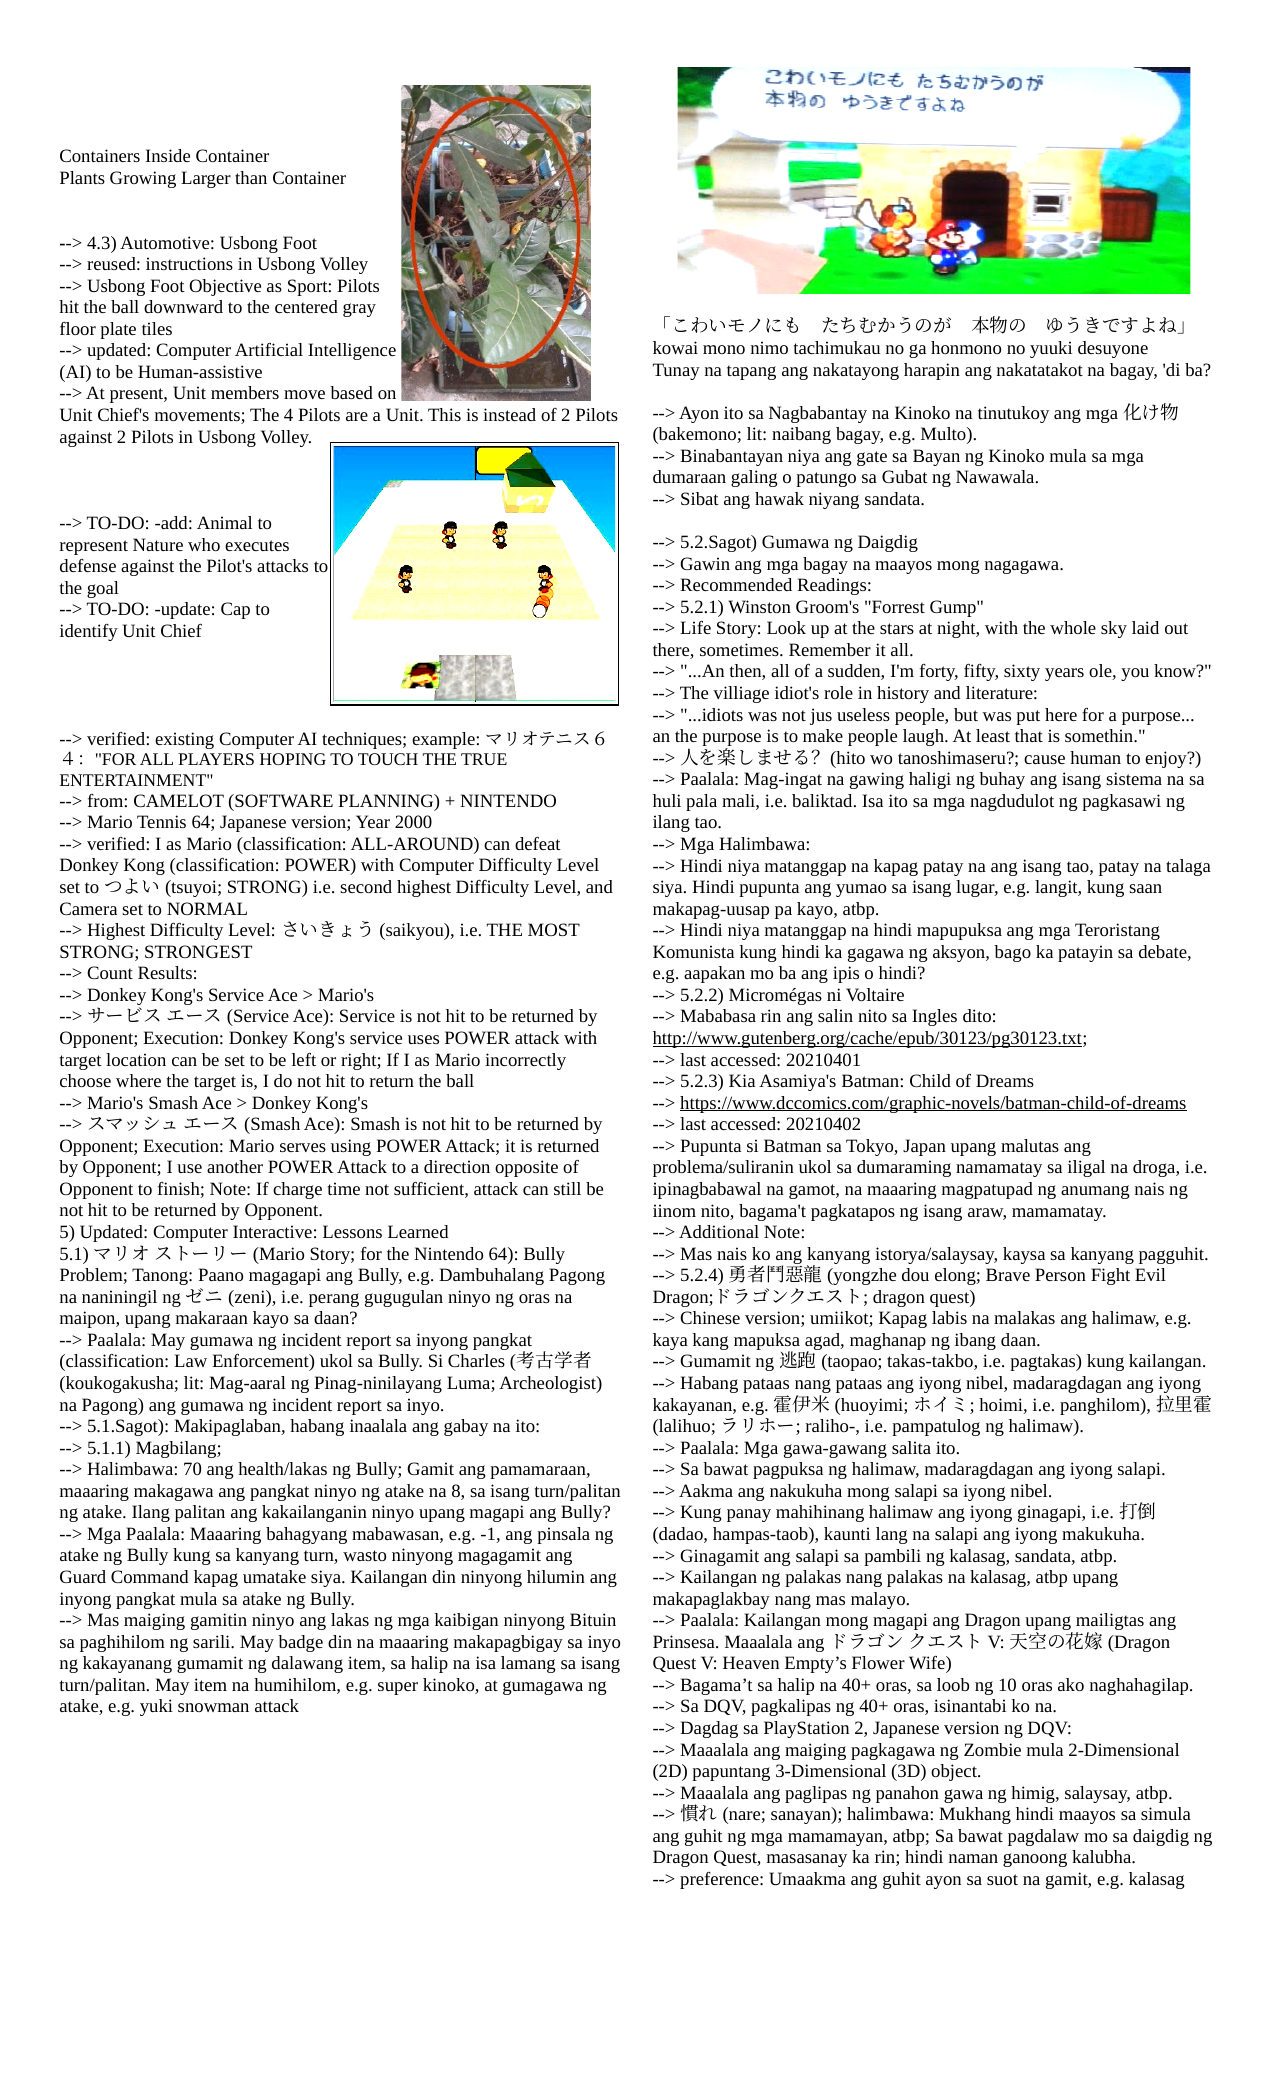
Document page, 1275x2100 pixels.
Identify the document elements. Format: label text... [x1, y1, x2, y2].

text --> 5.2.2) Micromégas ni Voltaire [652, 984, 1216, 1005]
text --> 5.1.Sagot): Makipaglaban, habang inaalala ang gabay na ito: [59, 1415, 623, 1437]
text --> Count Results: [59, 962, 623, 984]
text --> last accessed: 20210401 [652, 1048, 1216, 1070]
text --> verified: existing Computer AI techniques; example: マリオテニス６４："FOR ALL PLAYERS HOPING TO TOUCH THE TRUE ENTERTAINMENT" [59, 727, 623, 790]
text 5.1) マリオ ストーリー (Mario Story; for the Nintendo 64): Bully Problem; Tanong: Paano magagapi ang Bully, e.g. Dambuhalang Pagong na naniningil ng ゼニ (zeni), i.e. perang gugugulan ninyo ng oras na maipon, upang makaraan kayo sa daan? [59, 1242, 623, 1329]
text --> 5.2.4) 勇者鬥惡龍 (yongzhe dou elong; Brave Person Fight Evil Dragon;ドラゴンクエスト; dragon quest) [652, 1264, 1216, 1307]
text --> Kung panay mahihinang halimaw ang iyong ginagapi, i.e. 打倒 (dadao, hampas-taob), kaunti lang na salapi ang iyong makukuha. [652, 1501, 1216, 1544]
text --> Mario's Smash Ace > Donkey Kong's [59, 1092, 623, 1113]
text --> preference: Umaakma ang guhit ayon sa suot na gamit, e.g. kalasag [652, 1868, 1216, 1889]
text --> TO-DO: -add: Animal to represent Nature who executes defense against the Pilot's attacks to the goal [59, 512, 329, 598]
text [591, 232, 623, 253]
text --> 4.3) Automotive: Usbong Foot [59, 232, 401, 253]
text --> 5.2.Sagot) Gumawa ng Daigdig [652, 531, 1216, 553]
text --> reused: instructions in Usbong Volley [59, 253, 401, 275]
text --> Halimbawa: 70 ang health/lakas ng Bully; Gamit ang pamamaraan, maaaring makagawa ang pangkat ninyo ng atake na 8, sa isang turn/palitan ng atake. Ilang palitan ang kakailanganin ninyo upang magapi ang Bully? [59, 1458, 623, 1523]
text --> Binabantayan niya ang gate sa Bayan ng Kinoko mula sa mga dumaraan galing o patungo sa Gubat ng Nawawala. [652, 445, 1216, 488]
text --> Paalala: Kailangan mong magapi ang Dragon upang mailigtas ang Prinsesa. Maaalala ang ドラゴン クエストV: 天空の花嫁 (Dragon Quest V: Heaven Empty’s Flower Wife) [652, 1609, 1216, 1674]
text --> https://www.dccomics.com/graphic-novels/batman-child-of-dreams [652, 1092, 1216, 1113]
text --> last accessed: 20210402 [652, 1113, 1216, 1135]
text --> Bagama’t sa halip na 40+ oras, sa loob ng 10 oras ako naghahagilap. [652, 1674, 1216, 1695]
text --> 慣れ (nare; sanayan); halimbawa: Mukhang hindi maayos sa simula ang guhit ng mga mamamayan, atbp; Sa bawat pagdalaw mo sa daigdig ng Dragon Quest, masasanay ka rin; hindi naman ganoong kalubha. [652, 1803, 1216, 1868]
text --> Maaalala ang maiging pagkagawa ng Zombie mula 2-Dimensional (2D) papuntang 3-Dimensional (3D) object. [652, 1738, 1216, 1782]
text --> Paalala: May gumawa ng incident report sa inyong pangkat (classification: Law Enforcement) ukol sa Bully. Si Charles (考古学者 (koukogakusha; lit: Mag-aaral ng Pinag-ninilayang Luma; Archeologist) na Pagong) ang gumawa ng incident report sa inyo. [59, 1329, 623, 1415]
text --> Gawin ang mga bagay na maayos mong nagagawa. [652, 553, 1216, 574]
text --> スマッシュ エース (Smash Ace): Smash is not hit to be returned by Opponent; Execution: Mario serves using POWER Attack; it is returned by Opponent; I use another POWER Attack to a direction opposite of Opponent to finish; Note: If charge time not sufficient, attack can still be not hit to be returned by Opponent. [59, 1113, 623, 1221]
text [591, 145, 623, 167]
text --> Mas nais ko ang kanyang istorya/salaysay, kaysa sa kanyang pagguhit. [652, 1243, 1216, 1264]
text --> Donkey Kong's Service Ace > Mario's [59, 984, 623, 1005]
text --> verified: I as Mario (classification: ALL-AROUND) can defeat Donkey Kong (classification: POWER) with Computer Difficulty Level set to つよい (tsuyoi; STRONG) i.e. second highest Difficulty Level, and Camera set to NORMAL [59, 833, 623, 919]
text --> At present, Unit members move based on Unit Chief's movements; The 4 Pilots are a Unit. This is instead of 2 Pilots against 2 Pilots in Usbong Volley. [59, 382, 623, 706]
text --> Sa DQV, pagkalipas ng 40+ oras, isinantabi ko na. [652, 1695, 1216, 1717]
text --> Mario Tennis 64; Japanese version; Year 2000 [59, 811, 623, 833]
text --> "...An then, all of a sudden, I'm forty, fifty, sixty years ole, you know?" [652, 660, 1216, 682]
text --> The villiage idiot's role in history and literature: [652, 682, 1216, 703]
text Plants Growing Larger than Container [59, 167, 401, 188]
text Containers Inside Container [59, 145, 401, 167]
text --> Gumamit ng 逃跑 (taopao; takas-takbo, i.e. pagtakas) kung kailangan. [652, 1350, 1216, 1372]
text --> Mga Paalala: Maaaring bahagyang mabawasan, e.g. -1, ang pinsala ng atake ng Bully kung sa kanyang turn, wasto ninyong magagamit ang Guard Command kapag umatake siya. Kailangan din ninyong hilumin ang inyong pangkat mula sa atake ng Bully. [59, 1523, 623, 1609]
text --> Recommended Readings: [652, 574, 1216, 596]
text --> Kailangan ng palakas nang palakas na kalasag, atbp upang makapaglakbay nang mas malayo. [652, 1566, 1216, 1609]
text --> 5.2.3) Kia Asamiya's Batman: Child of Dreams [652, 1070, 1216, 1092]
text --> Usbong Foot Objective as Sport: Pilots hit the ball downward to the centered gray floor plate tiles [59, 275, 401, 339]
text 「こわいモノにも たちむかうのが 本物の ゆうきですよね」 [652, 315, 1216, 337]
text --> Ayon ito sa Nagbabantay na Kinoko na tinutukoy ang mga 化け物 (bakemono; lit: naibang bagay, e.g. Multo). [652, 402, 1216, 445]
text --> Mababasa rin ang salin nito sa Ingles dito: http://www.gutenberg.org/cache/epub/30123/pg30123.txt; [652, 1005, 1216, 1048]
text --> Mas maiging gamitin ninyo ang lakas ng mga kaibigan ninyong Bituin sa paghihilom ng sarili. May badge din na maaaring makapagbigay sa inyo ng kakayanang gumamit ng dalawang item, sa halip na isa lamang sa isang turn/palitan. May item na humihilom, e.g. super kinoko, at gumagawa ng atake, e.g. yuki snowman attack [59, 1609, 623, 1717]
text --> 5.2.1) Winston Groom's "Forrest Gump" [652, 596, 1216, 617]
text --> Ginagamit ang salapi sa pambili ng kalasag, sandata, atbp. [652, 1544, 1216, 1566]
text --> TO-DO: -update: Cap to identify Unit Chief [59, 598, 329, 641]
text --> Chinese version; umiikot; Kapag labis na malakas ang halimaw, e.g. kaya kang mapuksa agad, maghanap ng ibang daan. [652, 1307, 1216, 1350]
text --> Mga Halimbawa: [652, 833, 1216, 854]
text --> Hindi niya matanggap na hindi mapupuksa ang mga Teroristang Komunista kung hindi ka gagawa ng aksyon, bago ka patayin sa debate, e.g. aapakan mo ba ang ipis o hindi? [652, 919, 1216, 984]
text --> 5.1.1) Magbilang; [59, 1437, 623, 1458]
text --> "...idiots was not jus useless people, but was put here for a purpose... an the purpose is to make people laugh. At least that is somethin." [652, 703, 1216, 747]
text --> Aakma ang nakukuha mong salapi sa iyong nibel. [652, 1480, 1216, 1501]
text kowai mono nimo tachimukau no ga honmono no yuuki desuyone [652, 337, 1216, 358]
text Tunay na tapang ang nakatayong harapin ang nakatatakot na bagay, 'di ba? [652, 358, 1216, 380]
text --> updated: Computer Artificial Intelligence (AI) to be Human-assistive [59, 339, 401, 382]
text 5) Updated: Computer Interactive: Lessons Learned [59, 1221, 623, 1242]
text --> Paalala: Mga gawa-gawang salita ito. [652, 1437, 1216, 1458]
picture [401, 85, 591, 401]
text --> サービス エース (Service Ace): Service is not hit to be returned by Opponent; Execution: Donkey Kong's service uses POWER attack with target location can be set to be left or right; If I as Mario incorrectly choose where the target is, I do not hit to return the ball [59, 1005, 623, 1092]
text --> Life Story: Look up at the stars at night, with the whole sky laid out there, sometimes. Remember it all. [652, 617, 1216, 660]
text --> Paalala: Mag-ingat na gawing haligi ng buhay ang isang sistema na sa huli pala mali, i.e. baliktad. Isa ito sa mga nagdudulot ng pagkasawi ng ilang tao. [652, 768, 1216, 833]
text --> from: CAMELOT (SOFTWARE PLANNING) + NINTENDO [59, 790, 623, 811]
text --> Sibat ang hawak niyang sandata. [652, 488, 1216, 509]
text --> 人を楽しませる？(hito wo tanoshimaseru?; cause human to enjoy?) [652, 747, 1216, 768]
text --> Sa bawat pagpuksa ng halimaw, madaragdagan ang iyong salapi. [652, 1458, 1216, 1480]
text --> Pupunta si Batman sa Tokyo, Japan upang malutas ang problema/suliranin ukol sa dumaraming namamatay sa iligal na droga, i.e. ipinagbabawal na gamot, na maaaring magpatupad ng anumang nais ng iinom nito, bagama't pagkatapos ng isang araw, mamamatay. [652, 1135, 1216, 1221]
text --> Highest Difficulty Level: さいきょう (saikyou), i.e. THE MOST STRONG; STRONGEST [59, 919, 623, 962]
text --> Dagdag sa PlayStation 2, Japanese version ng DQV: [652, 1717, 1216, 1738]
text --> Habang pataas nang pataas ang iyong nibel, madaragdagan ang iyong kakayanan, e.g. 霍伊米 (huoyimi; ホイミ; hoimi, i.e. panghilom), 拉里霍 (lalihuo; ラリホー; raliho-, i.e. pampatulog ng halimaw). [652, 1372, 1216, 1437]
text --> Maaalala ang paglipas ng panahon gawa ng himig, salaysay, atbp. [652, 1782, 1216, 1803]
text --> Additional Note: [652, 1221, 1216, 1243]
text --> Hindi niya matanggap na kapag patay na ang isang tao, patay na talaga siya. Hindi pupunta ang yumao sa isang lugar, e.g. langit, kung saan makapag-uusap pa kayo, atbp. [652, 854, 1216, 919]
